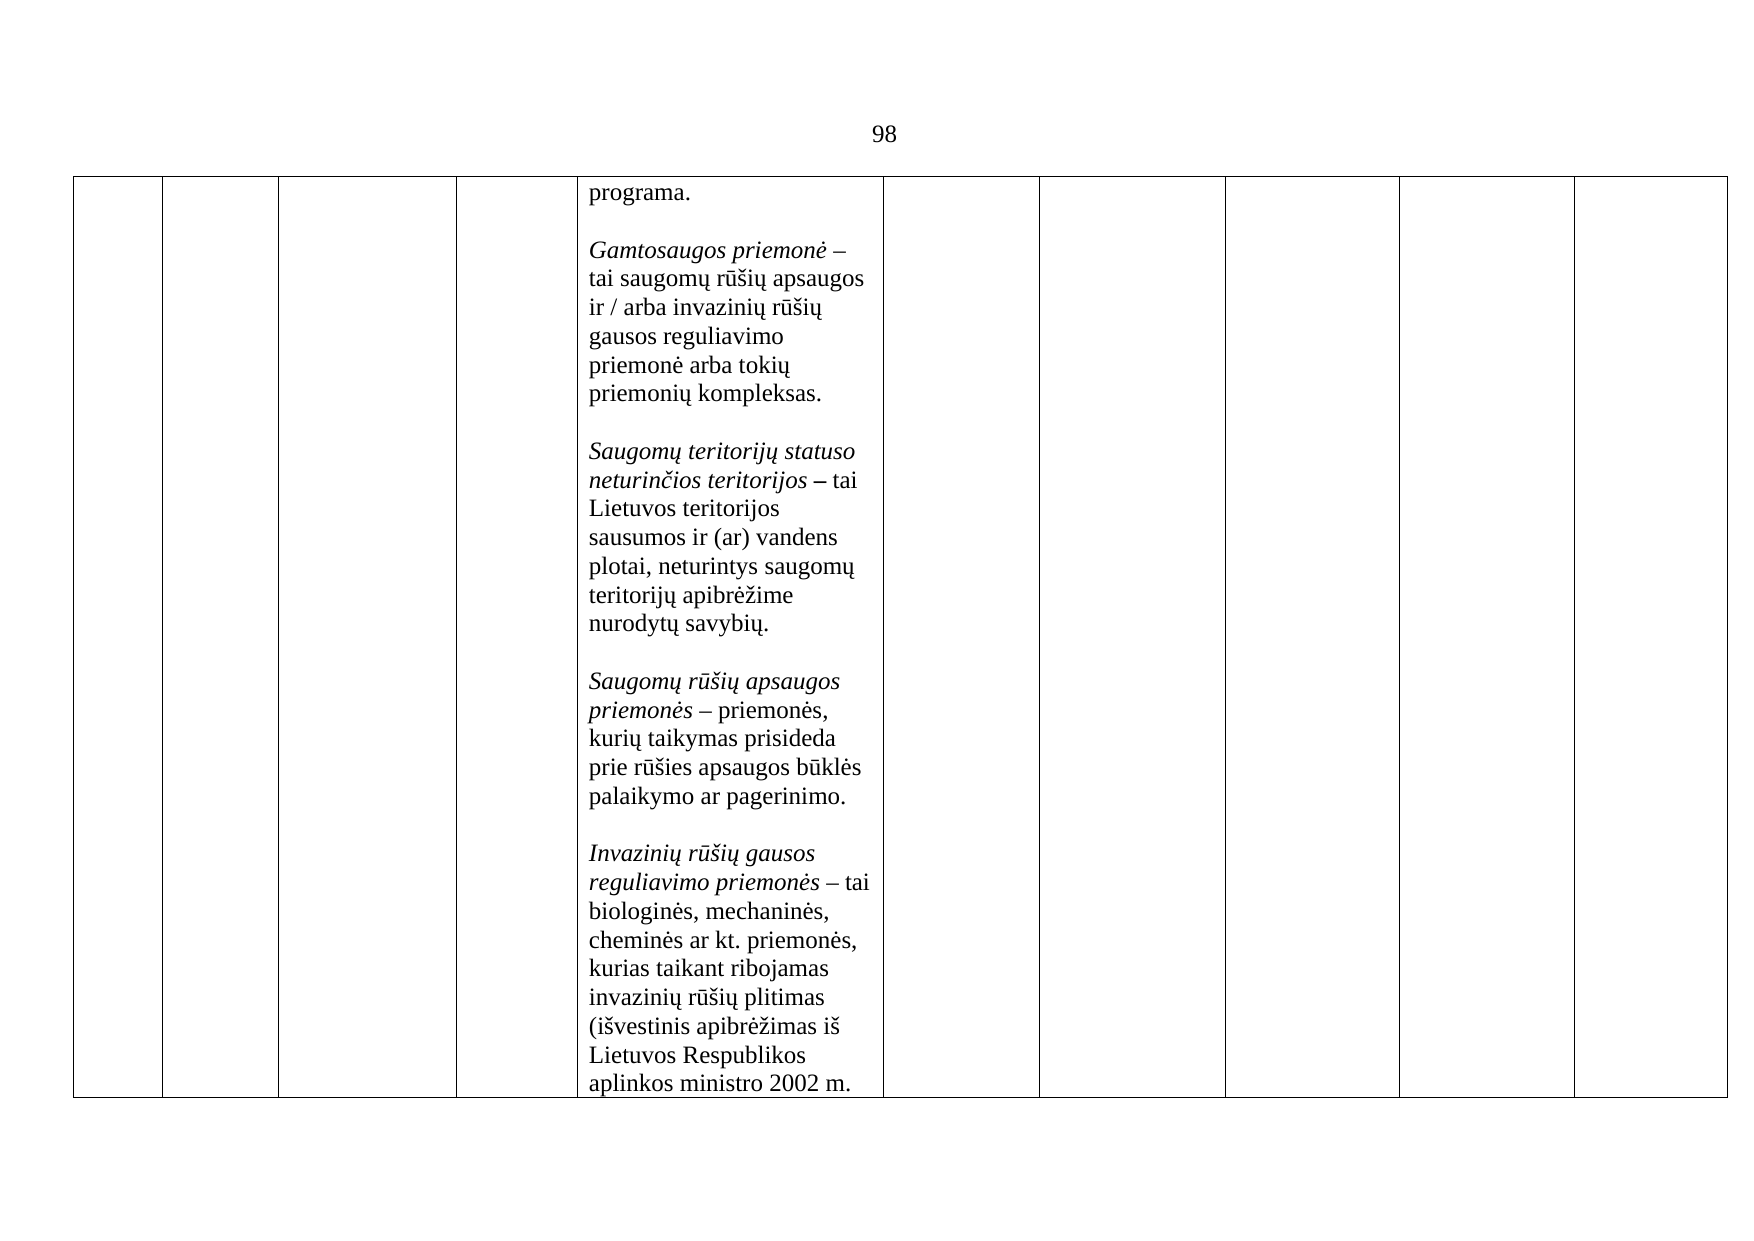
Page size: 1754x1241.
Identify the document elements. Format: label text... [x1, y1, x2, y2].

table_cell programa. Gamtosaugos priemonė – tai saugomų rūšių apsaugos ir / arba invazinių rūšių gausos reguliavimo priemonė arba tokių priemonių kompleksas. Saugomų teritorijų statuso neturinčios teritorijos – tai Lietuvos teritorijos sausumos ir (ar) vandens plotai, neturintys saugomų teritorijų apibrėžime nurodytų savybių. Saugomų rūšių apsaugos priemonės – priemonės, kurių taikymas prisideda prie rūšies apsaugos būklės palaikymo ar pagerinimo. Invazinių rūšių gausos reguliavimo priemonės – tai biologinės, mechaninės, cheminės ar kt. priemonės, kurias taikant ribojamas invazinių rūšių plitimas (išvestinis apibrėžimas iš Lietuvos Respublikos aplinkos ministro 2002 m. [578, 177, 883, 1097]
table_cell [279, 177, 456, 1097]
table_cell [457, 177, 577, 1097]
table_cell [1575, 177, 1727, 1097]
table_cell [1040, 177, 1225, 1097]
table_cell [163, 177, 278, 1097]
table_cell [1400, 177, 1574, 1097]
table_cell [884, 177, 1039, 1097]
table_cell [74, 177, 162, 1097]
table_cell [1226, 177, 1399, 1097]
